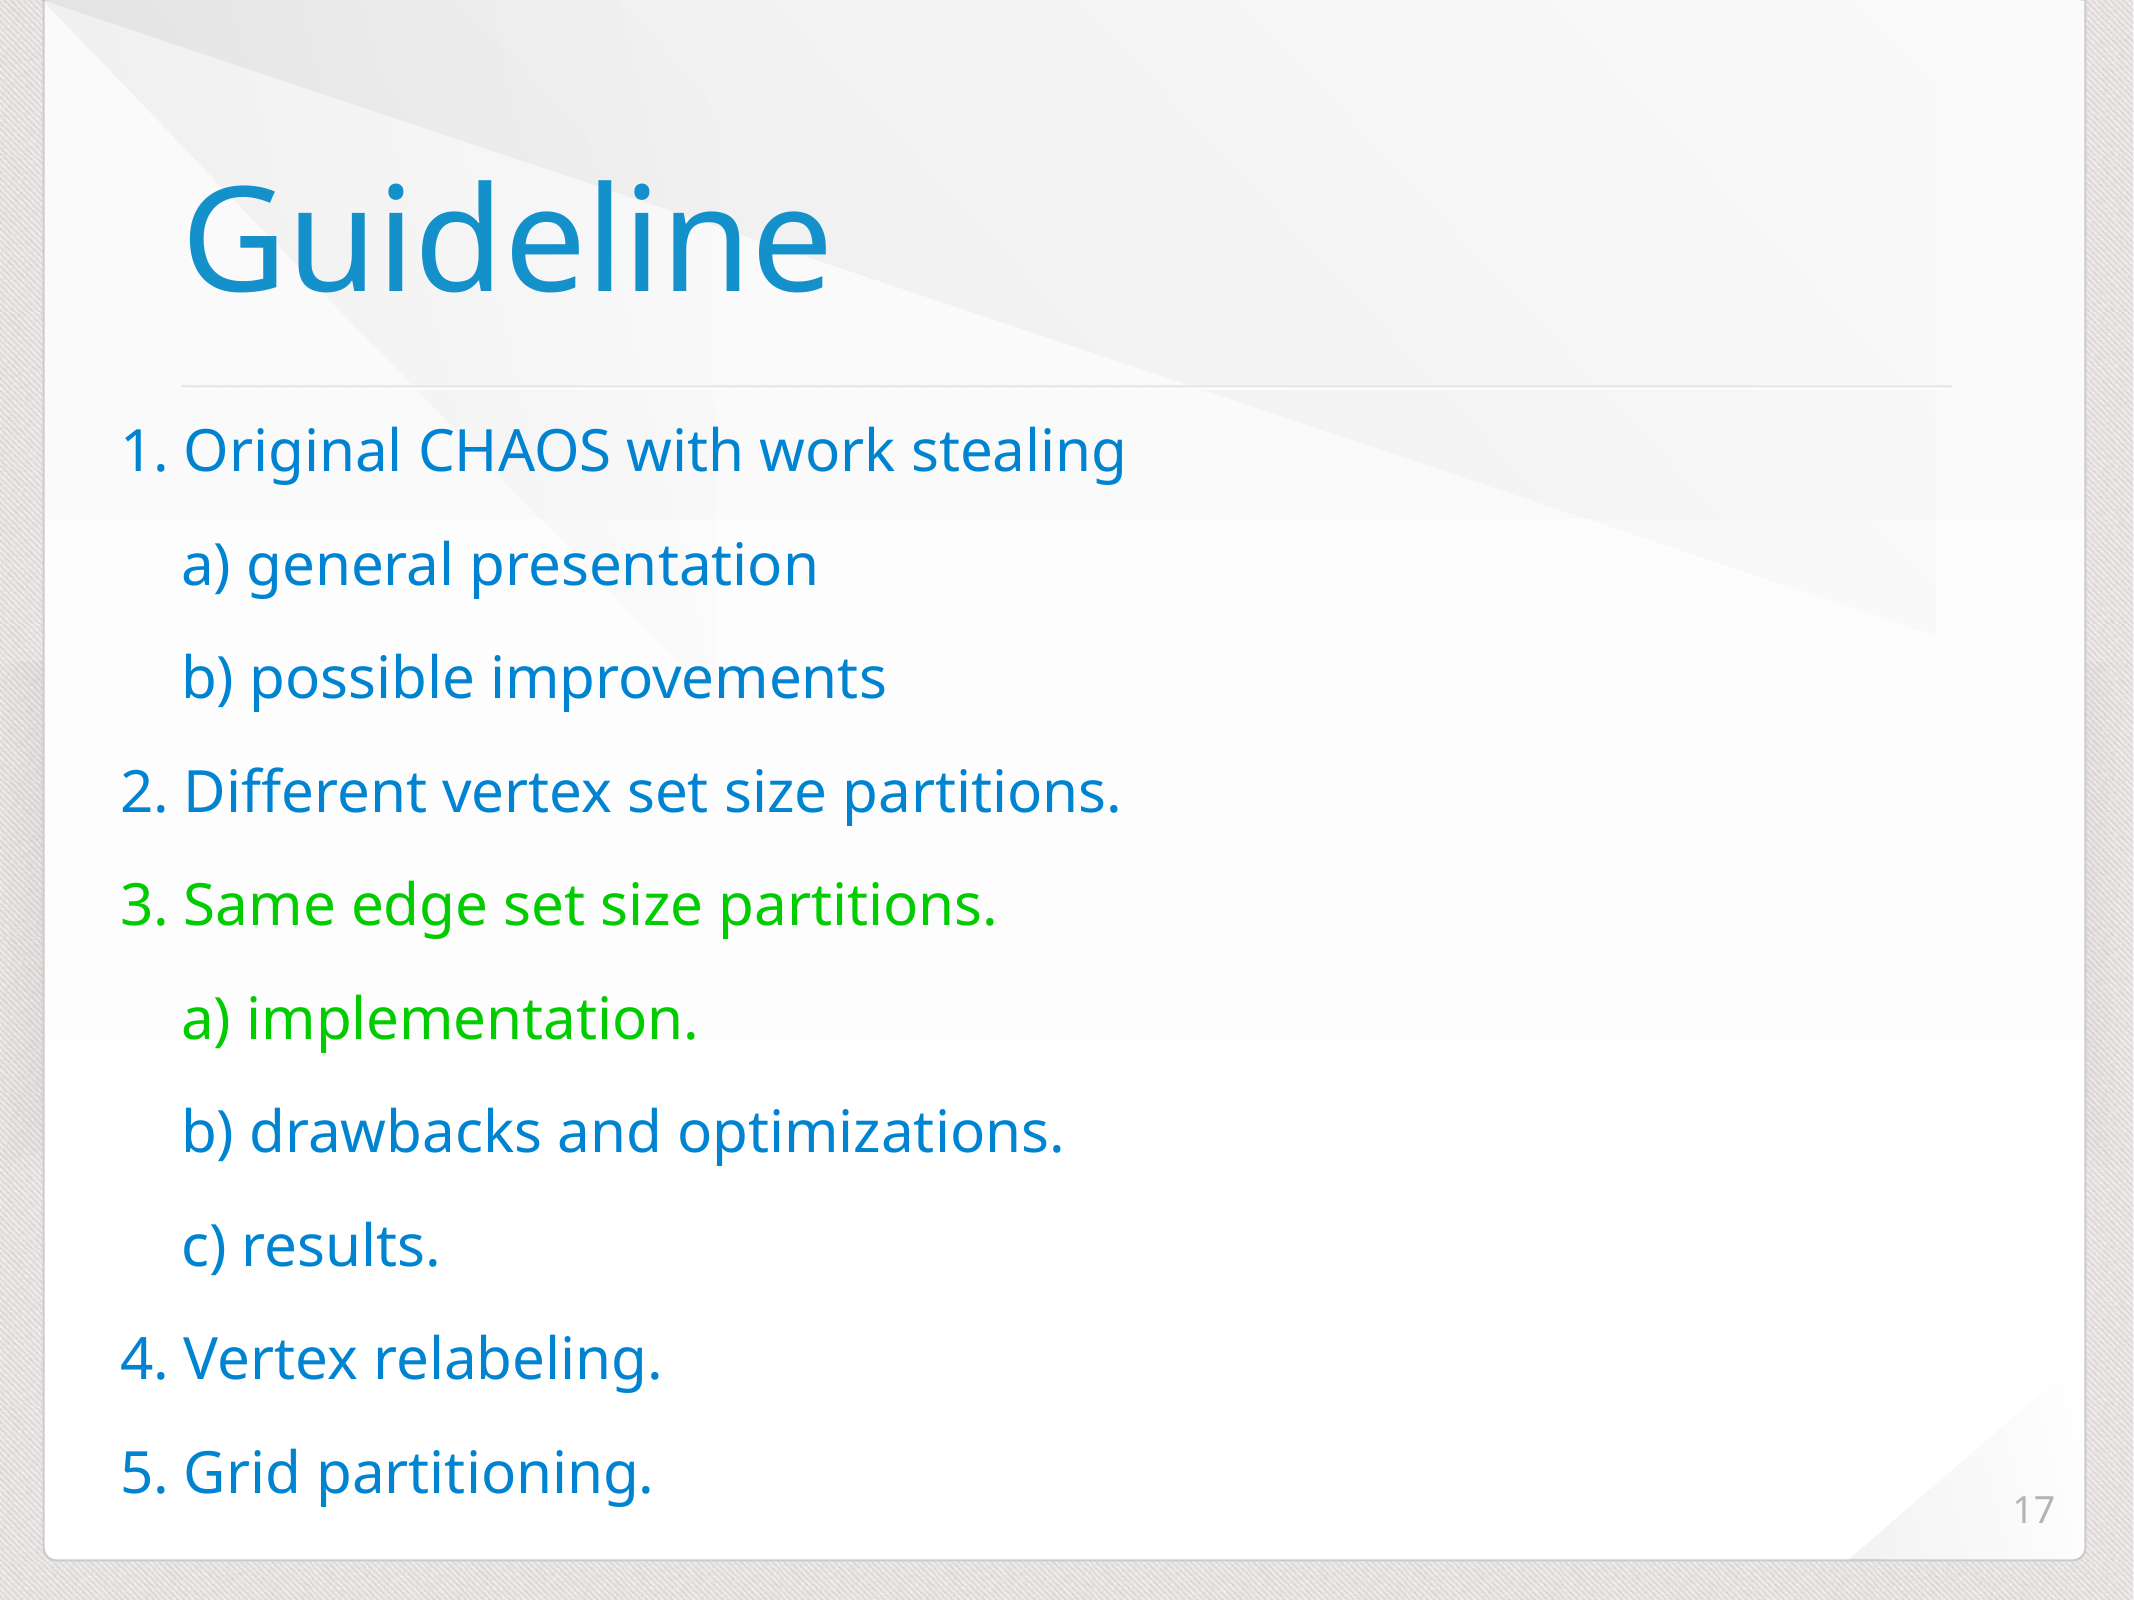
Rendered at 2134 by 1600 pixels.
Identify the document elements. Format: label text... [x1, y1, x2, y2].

slide_number [1909, 1476, 2071, 1548]
list 1. Original CHAOS with work stealing a) general presentation b) possible improvements 2. Different vertex set size partitions. 3. Same edge set size partitions. a) implementation. b) drawbacks and optimizations. c) results. 4. Vertex relabeling. 5. Grid partitioning. [120, 300, 1438, 1259]
picture [0, 0, 2134, 1600]
title Guideline [181, 145, 1953, 355]
